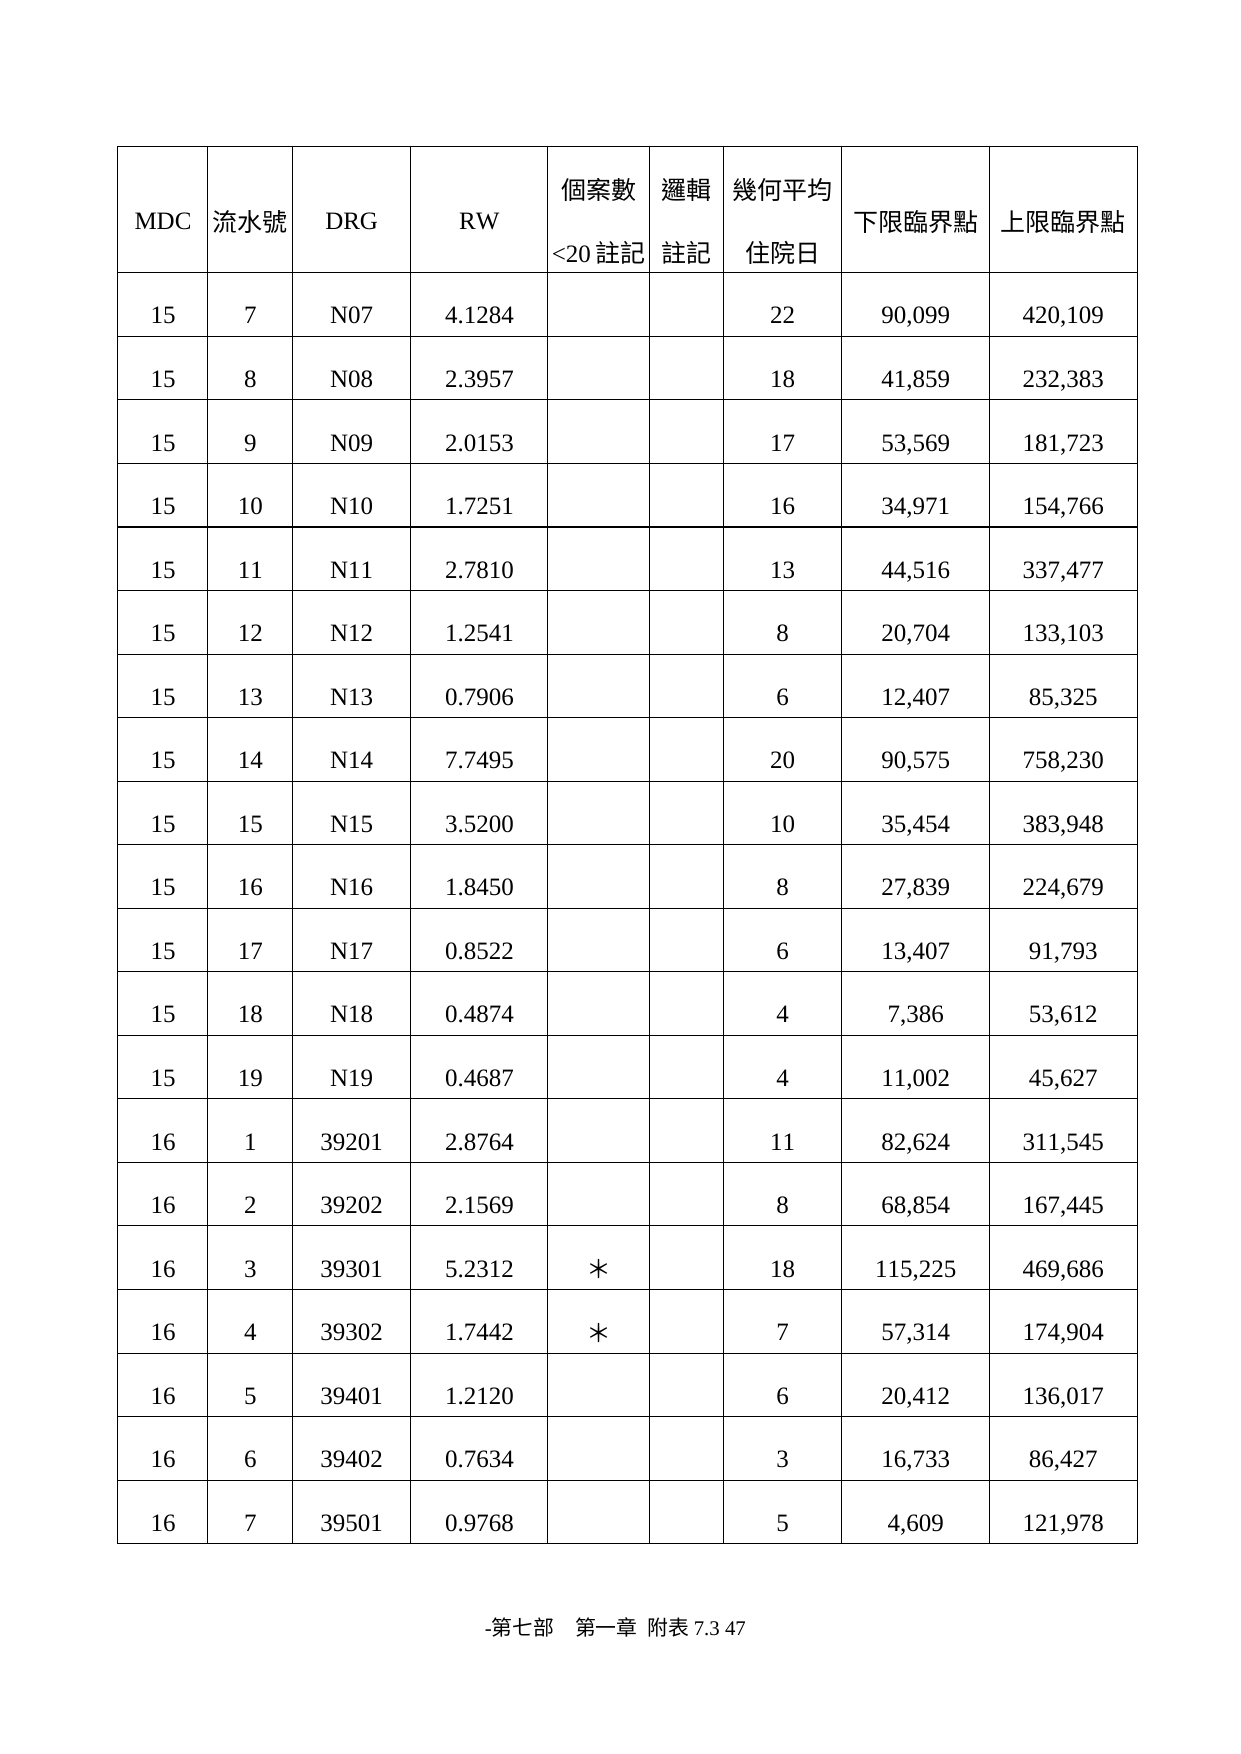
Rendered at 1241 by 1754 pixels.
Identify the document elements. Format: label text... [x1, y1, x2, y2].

table_cell [650, 1290, 723, 1352]
table_cell 90,099 [842, 273, 989, 336]
table_cell 0.7906 [411, 655, 547, 717]
table_cell 86,427 [990, 1417, 1137, 1479]
table_header 個案數<20註記 [548, 147, 649, 272]
table_cell 15 [118, 464, 207, 526]
table_header 上限臨界點 [990, 147, 1137, 272]
table_cell 45,627 [990, 1036, 1137, 1098]
table_cell 13 [208, 655, 292, 717]
table_cell 7,386 [842, 972, 989, 1035]
table_cell 11 [208, 528, 292, 590]
table_cell 4 [208, 1290, 292, 1352]
table_cell [650, 591, 723, 653]
table_cell 34,971 [842, 464, 989, 526]
table_cell 15 [118, 337, 207, 399]
table_cell N13 [293, 655, 410, 717]
table_cell 17 [724, 400, 841, 463]
table_cell 6 [208, 1417, 292, 1479]
table_cell 39202 [293, 1163, 410, 1225]
table_cell 5 [208, 1354, 292, 1416]
table_cell 1 [208, 1099, 292, 1162]
table_cell [548, 400, 649, 463]
table_cell 0.4687 [411, 1036, 547, 1098]
table_cell 8 [724, 845, 841, 908]
table_cell N15 [293, 782, 410, 844]
table_cell 18 [724, 1226, 841, 1289]
table_cell 4,609 [842, 1481, 989, 1543]
table_cell 10 [208, 464, 292, 526]
table_cell [548, 1163, 649, 1225]
table_cell 7 [208, 1481, 292, 1543]
table_cell 85,325 [990, 655, 1137, 717]
table_cell 82,624 [842, 1099, 989, 1162]
table_cell 16 [118, 1290, 207, 1352]
table_cell [650, 528, 723, 590]
table_cell [650, 845, 723, 908]
table_cell [548, 972, 649, 1035]
table_cell N09 [293, 400, 410, 463]
table_cell N11 [293, 528, 410, 590]
table_cell 16 [118, 1226, 207, 1289]
table_cell [548, 1481, 649, 1543]
table_cell [548, 1354, 649, 1416]
table_cell [650, 909, 723, 971]
table_cell 16 [118, 1163, 207, 1225]
table_cell 0.9768 [411, 1481, 547, 1543]
table_cell [650, 1481, 723, 1543]
table_cell [548, 464, 649, 526]
table_cell [650, 464, 723, 526]
table_cell 5 [724, 1481, 841, 1543]
table_cell 20,704 [842, 591, 989, 653]
table_cell [548, 337, 649, 399]
table_cell 6 [724, 1354, 841, 1416]
table_cell 16 [724, 464, 841, 526]
table_cell 16 [208, 845, 292, 908]
table_cell 7 [208, 273, 292, 336]
table_cell 8 [724, 591, 841, 653]
table_header DRG [293, 147, 410, 272]
table_cell 13 [724, 528, 841, 590]
table_cell [548, 909, 649, 971]
table_cell 18 [208, 972, 292, 1035]
table_cell 383,948 [990, 782, 1137, 844]
table_cell [548, 718, 649, 781]
table_header 下限臨界點 [842, 147, 989, 272]
table_cell 22 [724, 273, 841, 336]
table_cell 12,407 [842, 655, 989, 717]
table_cell 68,854 [842, 1163, 989, 1225]
table_cell 15 [118, 845, 207, 908]
table_cell 15 [118, 1036, 207, 1098]
table_cell 18 [724, 337, 841, 399]
table_cell 15 [118, 528, 207, 590]
table_cell [650, 1354, 723, 1416]
table_cell 337,477 [990, 528, 1137, 590]
table_cell [650, 655, 723, 717]
table_cell 90,575 [842, 718, 989, 781]
table_cell 15 [208, 782, 292, 844]
table_cell N16 [293, 845, 410, 908]
table_cell [650, 273, 723, 336]
table_cell 6 [724, 909, 841, 971]
table_header 流水號 [208, 147, 292, 272]
table_cell 121,978 [990, 1481, 1137, 1543]
table_cell 1.2541 [411, 591, 547, 653]
table_cell 3 [724, 1417, 841, 1479]
table_cell 2.7810 [411, 528, 547, 590]
table_cell 8 [724, 1163, 841, 1225]
table_cell 44,516 [842, 528, 989, 590]
table_cell [650, 718, 723, 781]
table_cell 311,545 [990, 1099, 1137, 1162]
table_cell 154,766 [990, 464, 1137, 526]
table_cell 10 [724, 782, 841, 844]
table_cell [548, 782, 649, 844]
table_cell 0.8522 [411, 909, 547, 971]
table_cell [548, 1417, 649, 1479]
table_cell 232,383 [990, 337, 1137, 399]
table_cell 19 [208, 1036, 292, 1098]
table_cell 39201 [293, 1099, 410, 1162]
table_cell 9 [208, 400, 292, 463]
table_cell 16 [118, 1481, 207, 1543]
table_cell 39501 [293, 1481, 410, 1543]
table_cell N17 [293, 909, 410, 971]
table_cell 2.3957 [411, 337, 547, 399]
table_cell [650, 1036, 723, 1098]
table_cell 17 [208, 909, 292, 971]
table_cell [650, 400, 723, 463]
table_cell 39402 [293, 1417, 410, 1479]
table_cell 15 [118, 591, 207, 653]
table_cell [650, 972, 723, 1035]
table_cell 20 [724, 718, 841, 781]
table_cell 15 [118, 655, 207, 717]
table_cell 16,733 [842, 1417, 989, 1479]
table_cell 15 [118, 782, 207, 844]
table_cell 3 [208, 1226, 292, 1289]
table_cell 5.2312 [411, 1226, 547, 1289]
table_cell N18 [293, 972, 410, 1035]
table_cell 1.7442 [411, 1290, 547, 1352]
table_cell 53,612 [990, 972, 1137, 1035]
table_cell ＊ [548, 1226, 649, 1289]
table_cell [548, 655, 649, 717]
table_cell 20,412 [842, 1354, 989, 1416]
table_cell 2 [208, 1163, 292, 1225]
table_cell 16 [118, 1099, 207, 1162]
table_cell N14 [293, 718, 410, 781]
table_cell 39401 [293, 1354, 410, 1416]
table_cell N19 [293, 1036, 410, 1098]
table_cell 57,314 [842, 1290, 989, 1352]
table_cell 3.5200 [411, 782, 547, 844]
table_cell [548, 591, 649, 653]
table_cell 2.8764 [411, 1099, 547, 1162]
table_cell 2.0153 [411, 400, 547, 463]
table_cell 27,839 [842, 845, 989, 908]
table_cell N08 [293, 337, 410, 399]
table_cell 115,225 [842, 1226, 989, 1289]
table_cell 420,109 [990, 273, 1137, 336]
table_cell 4 [724, 972, 841, 1035]
table_cell [650, 1099, 723, 1162]
table_cell 35,454 [842, 782, 989, 844]
table_cell 15 [118, 273, 207, 336]
table_cell 6 [724, 655, 841, 717]
table_cell 4.1284 [411, 273, 547, 336]
table_cell [650, 337, 723, 399]
table_cell [548, 1099, 649, 1162]
table_cell N07 [293, 273, 410, 336]
table_cell 16 [118, 1417, 207, 1479]
table_cell 8 [208, 337, 292, 399]
table_cell 91,793 [990, 909, 1137, 971]
table_cell 13,407 [842, 909, 989, 971]
table_cell 14 [208, 718, 292, 781]
table_cell 0.7634 [411, 1417, 547, 1479]
table_cell 15 [118, 400, 207, 463]
table_cell ＊ [548, 1290, 649, 1352]
table_cell [548, 845, 649, 908]
table_cell 15 [118, 972, 207, 1035]
table_cell 11,002 [842, 1036, 989, 1098]
table_cell 15 [118, 909, 207, 971]
table_cell N10 [293, 464, 410, 526]
table_cell 224,679 [990, 845, 1137, 908]
table_cell 16 [118, 1354, 207, 1416]
table_cell 0.4874 [411, 972, 547, 1035]
table_header 幾何平均 住院日 [724, 147, 841, 272]
table_cell 11 [724, 1099, 841, 1162]
table_cell 2.1569 [411, 1163, 547, 1225]
table_cell 15 [118, 718, 207, 781]
table_cell 167,445 [990, 1163, 1137, 1225]
table_cell 181,723 [990, 400, 1137, 463]
table_cell [548, 273, 649, 336]
table_cell [650, 1163, 723, 1225]
table_cell [650, 1417, 723, 1479]
table_cell 758,230 [990, 718, 1137, 781]
table_cell 39302 [293, 1290, 410, 1352]
table_cell 7.7495 [411, 718, 547, 781]
table_cell 1.2120 [411, 1354, 547, 1416]
table_cell 1.7251 [411, 464, 547, 526]
table_cell 1.8450 [411, 845, 547, 908]
table_cell 4 [724, 1036, 841, 1098]
table_cell 174,904 [990, 1290, 1137, 1352]
table_cell [650, 782, 723, 844]
table_cell 41,859 [842, 337, 989, 399]
table_cell [548, 528, 649, 590]
table_cell [650, 1226, 723, 1289]
table_header 邏輯 註記 [650, 147, 723, 272]
table_cell 53,569 [842, 400, 989, 463]
table_cell 39301 [293, 1226, 410, 1289]
table_cell 12 [208, 591, 292, 653]
table_cell 133,103 [990, 591, 1137, 653]
table_cell N12 [293, 591, 410, 653]
table_cell 136,017 [990, 1354, 1137, 1416]
table_cell 7 [724, 1290, 841, 1352]
table_header RW [411, 147, 547, 272]
table_cell 469,686 [990, 1226, 1137, 1289]
table_cell [548, 1036, 649, 1098]
table_header MDC [118, 147, 207, 272]
